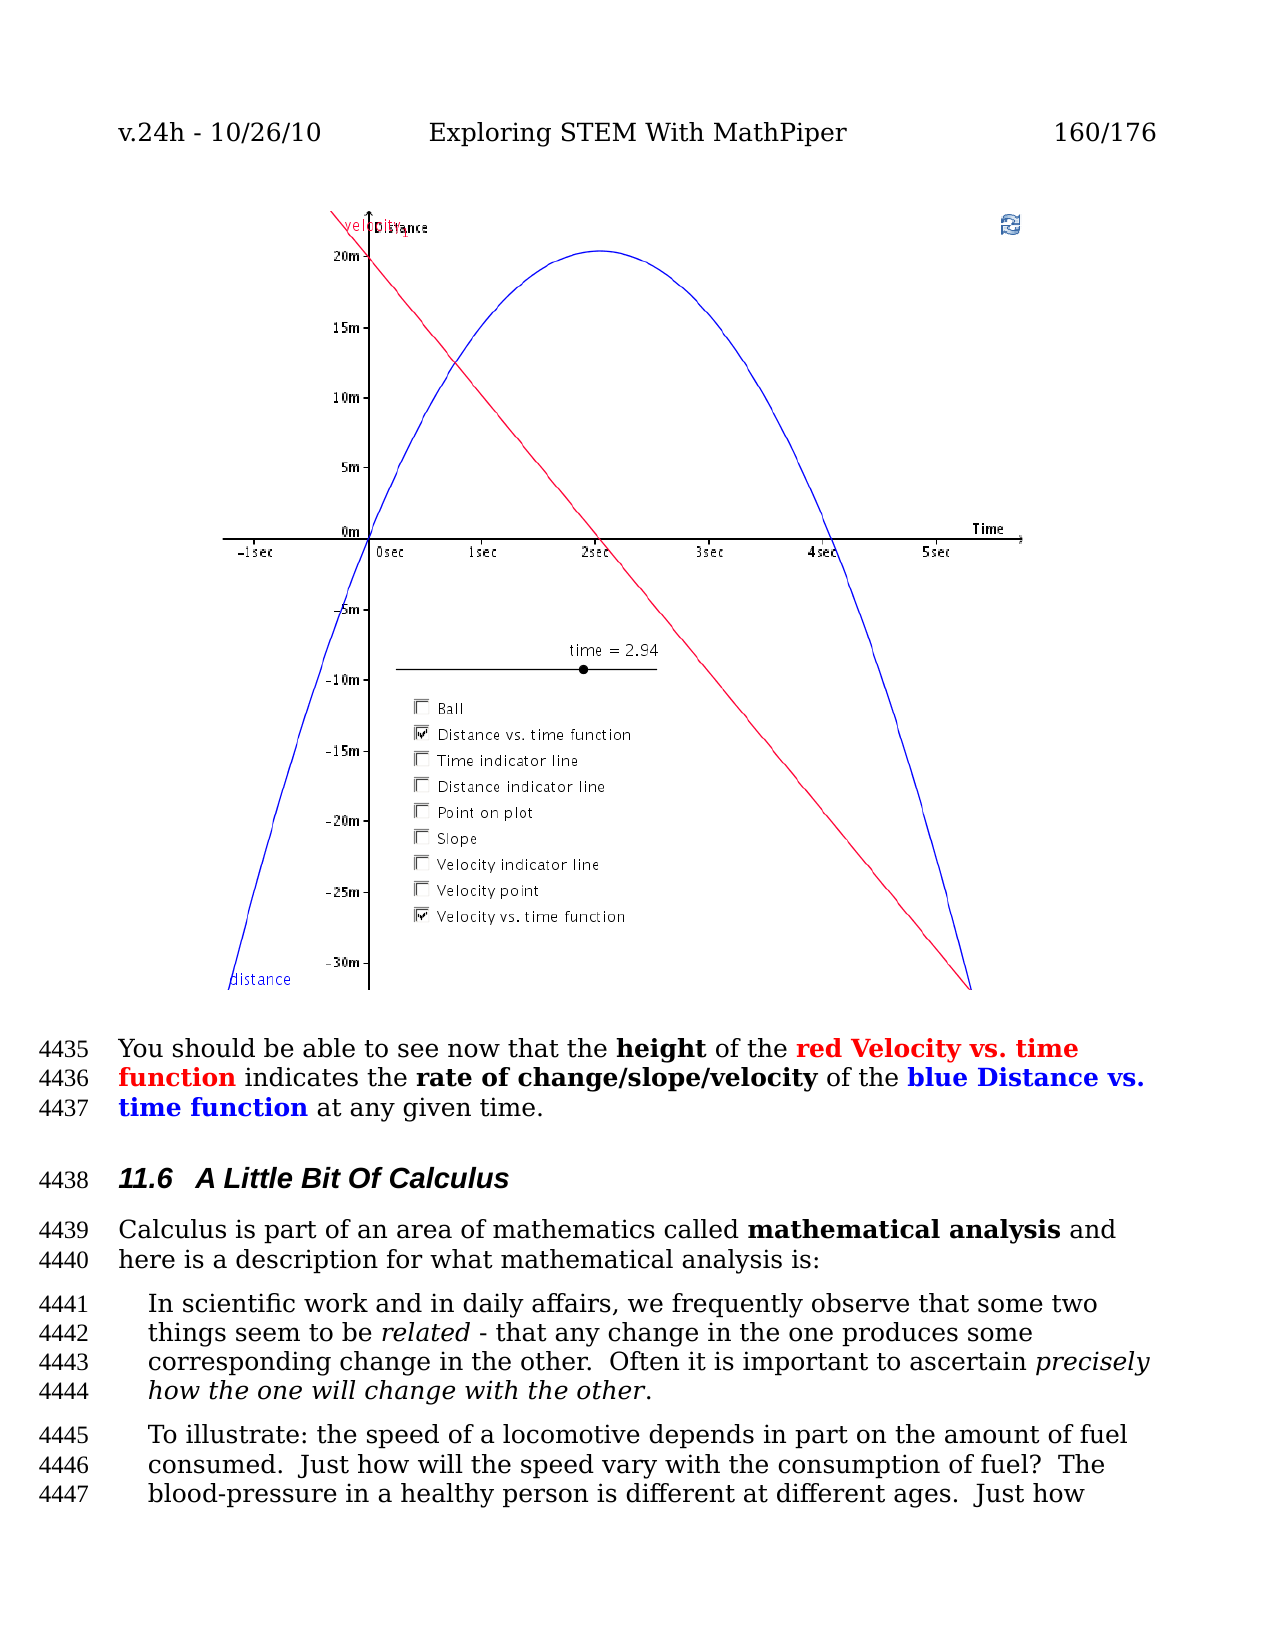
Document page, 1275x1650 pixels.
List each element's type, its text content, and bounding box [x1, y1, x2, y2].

picture [222, 211, 1023, 990]
text To illustrate: the speed of a locomotive depends in part on the amount of fuel consumed. Just how will the speed vary with the consumption of fuel? The blood-pressure in a healthy person is different at different ages. Just how [148, 1421, 1157, 1508]
text In scientific work and in daily affairs, we frequently observe that some two things seem to be related - that any change in the one produces some corresponding change in the other. Often it is important to ascertain precisely how the one will change with the other. [148, 1289, 1157, 1406]
text You should be able to see now that the height of the red Velocity vs. time function indicates the rate of change/slope/velocity of the blue Distance vs. time function at any given time. [118, 1034, 1157, 1122]
subtitle A Little Bit Of Calculus [118, 1161, 1157, 1194]
text Calculus is part of an area of mathematics called mathematical analysis and here is a description for what mathematical analysis is: [118, 1215, 1157, 1274]
